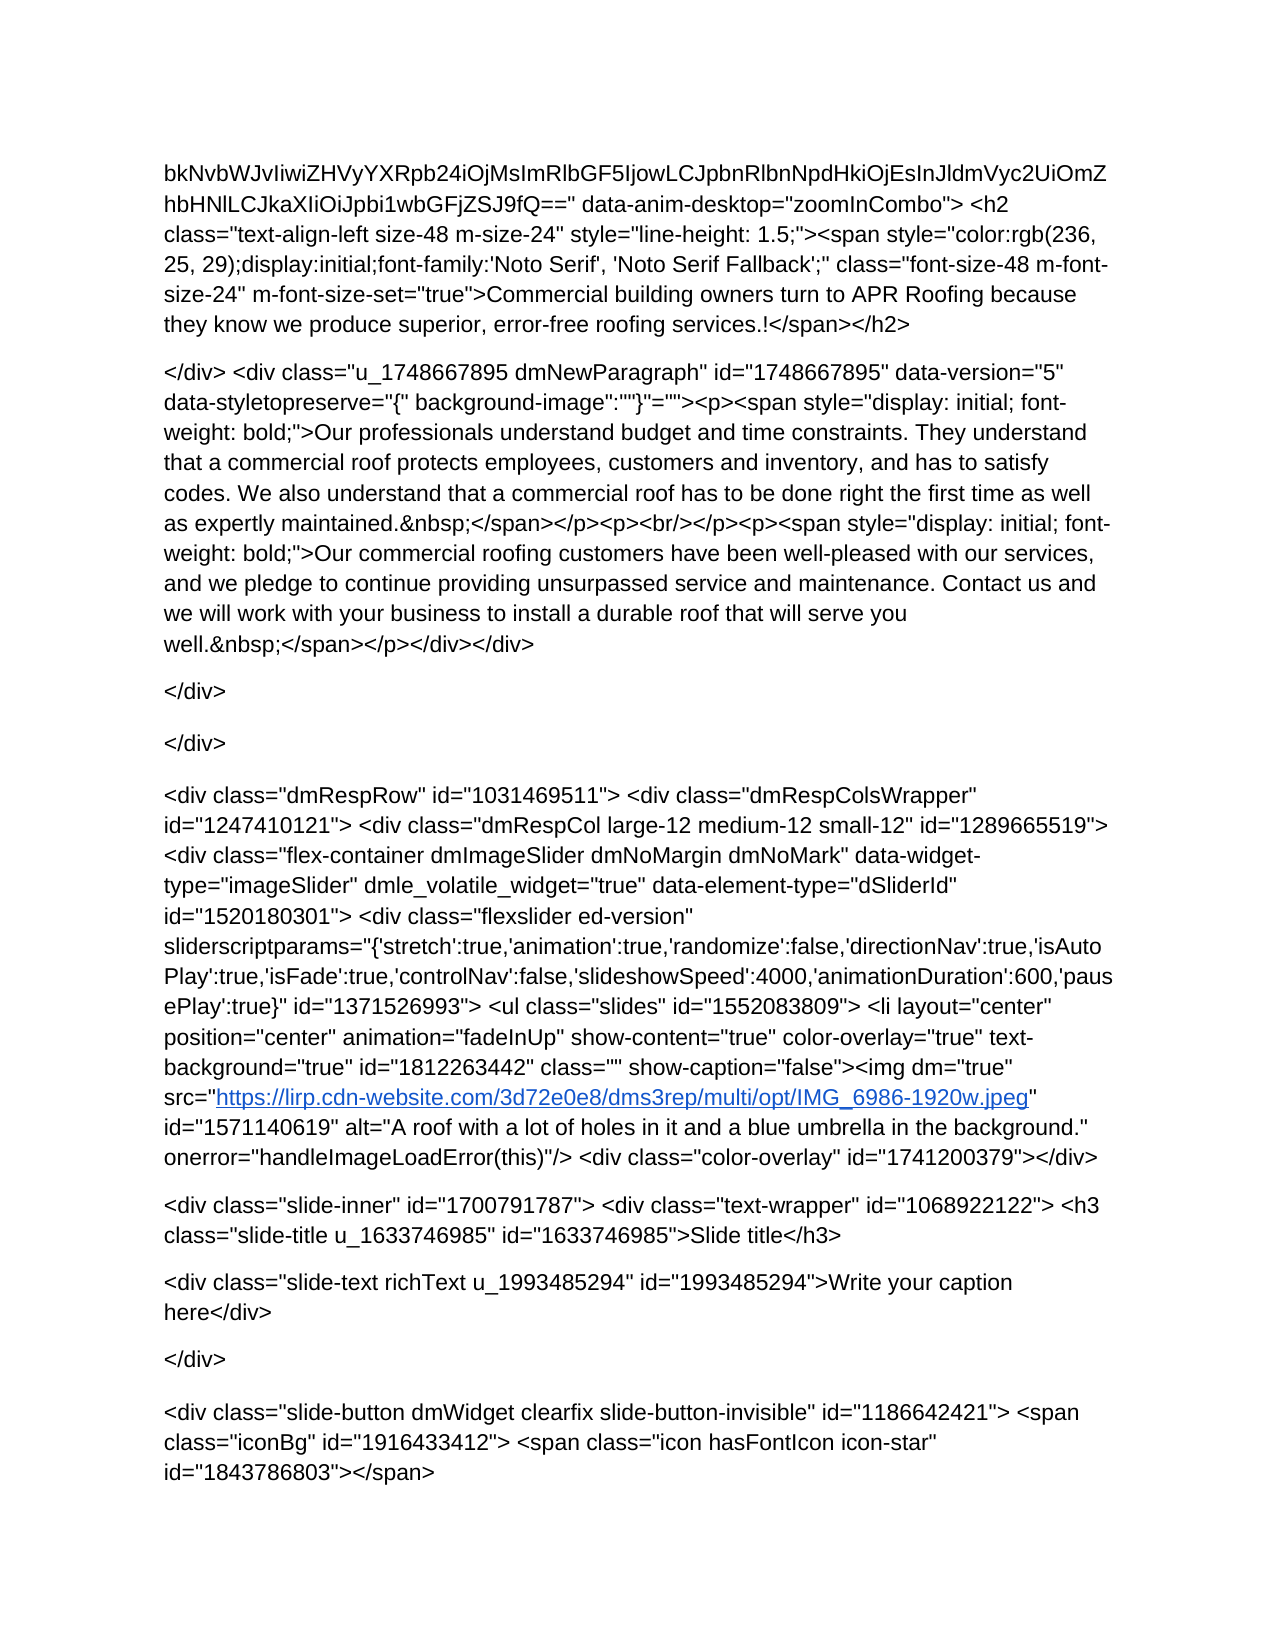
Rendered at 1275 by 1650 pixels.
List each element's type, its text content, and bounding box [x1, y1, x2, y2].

table_cell </div> [153, 1336, 1125, 1388]
table_cell <div class="slide-inner" id="1700791787"> <div class="text-wrapper" id="1068922122"> <h3 class="slide-title u_1633746985" id="1633746985">Slide title</h3> [153, 1181, 1125, 1258]
table_cell </div> [153, 719, 1125, 771]
table_cell </div> <div class="u_1748667895 dmNewParagraph" id="1748667895" data-version="5" data-styletopreserve="{" background-image":""}"=""><p><span style="display: initial; font-weight: bold;">Our professionals understand budget and time constraints. They understand that a commercial roof protects employees, customers and inventory, and has to satisfy codes. We also understand that a commercial roof has to be done right the first time as well as expertly maintained.&nbsp;</span></p><p><br/></p><p><span style="display: initial; font-weight: bold;">Our commercial roofing customers have been well-pleased with our services, and we pledge to continue providing unsurpassed service and maintenance. Contact us and we will work with your business to install a durable roof that will serve you well.&nbsp;</span></p></div></div> [153, 348, 1125, 667]
table_cell </div> [153, 667, 1125, 719]
table_cell <div class="slide-text richText u_1993485294" id="1993485294">Write your caption here</div> [153, 1259, 1125, 1336]
table_cell <div class="slide-button dmWidget clearfix slide-button-invisible" id="1186642421"> <span class="iconBg" id="1916433412"> <span class="icon hasFontIcon icon-star" id="1843786803"></span> [153, 1388, 1125, 1496]
table_cell <div class="dmRespRow" id="1031469511"> <div class="dmRespColsWrapper" id="1247410121"> <div class="dmRespCol large-12 medium-12 small-12" id="1289665519"> <div class="flex-container dmImageSlider dmNoMargin dmNoMark" data-widget-type="imageSlider" dmle_volatile_widget="true" data-element-type="dSliderId" id="1520180301"> <div class="flexslider ed-version" sliderscriptparams="{'stretch':true,'animation':true,'randomize':false,'directionNav':true,'isAutoPlay':true,'isFade':true,'controlNav':false,'slideshowSpeed':4000,'animationDuration':600,'pausePlay':true}" id="1371526993"> <ul class="slides" id="1552083809"> <li layout="center" position="center" animation="fadeInUp" show-content="true" color-overlay="true" text-background="true" id="1812263442" class="" show-caption="false"><img dm="true" src="https://lirp.cdn-website.com/3d72e0e8/dms3rep/multi/opt/IMG_6986-1920w.jpeg" id="1571140619" alt="A roof with a lot of holes in it and a blue umbrella in the background." onerror="handleImageLoadError(this)"/> <div class="color-overlay" id="1741200379"></div> [153, 771, 1125, 1181]
table_cell bkNvbWJvIiwiZHVyYXRpb24iOjMsImRlbGF5IjowLCJpbnRlbnNpdHkiOjEsInJldmVyc2UiOmZhbHNlLCJkaXIiOiJpbi1wbGFjZSJ9fQ==" data-anim-desktop="zoomInCombo"> <h2 class="text-align-left size-48 m-size-24" style="line-height: 1.5;"><span style="color:rgb(236, 25, 29);display:initial;font-family:'Noto Serif', 'Noto Serif Fallback';" class="font-size-48 m-font-size-24" m-font-size-set="true">Commercial building owners turn to APR Roofing because they know we produce superior, error-free roofing services.!</span></h2> [153, 150, 1125, 348]
